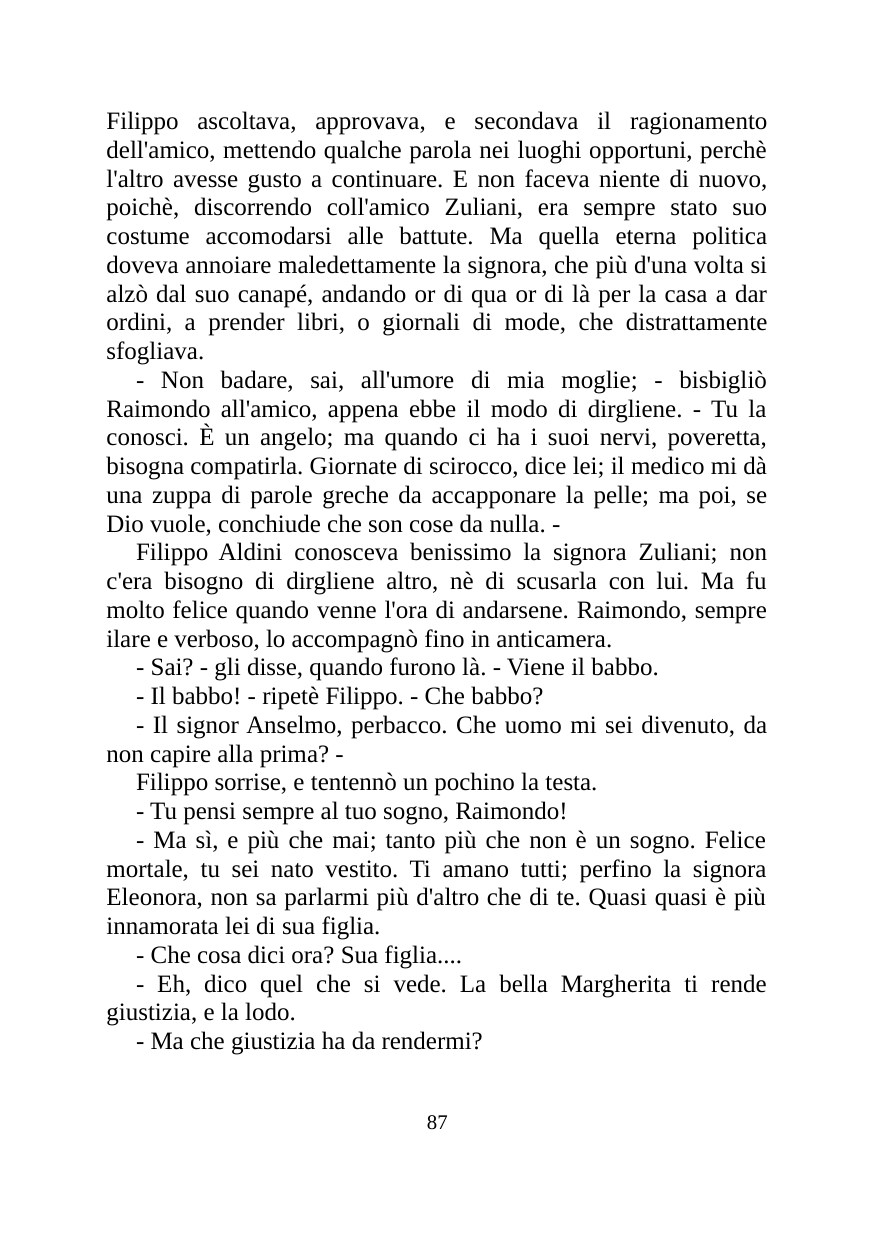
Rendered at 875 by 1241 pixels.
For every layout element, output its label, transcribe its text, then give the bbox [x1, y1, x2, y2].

text - Il signor Anselmo, perbacco. Che uomo mi sei divenuto, da non capire alla prima? - [106, 710, 768, 767]
text - Non badare, sai, all'umore di mia moglie; - bisbigliò Raimondo all'amico, appena ebbe il modo di dirgliene. - Tu la conosci. È un angelo; ma quando ci ha i suoi nervi, poveretta, bisogna compatirla. Giornate di scirocco, dice lei; il medico mi dà una zuppa di parole greche da accapponare la pelle; ma poi, se Dio vuole, conchiude che son cose da nulla. - [106, 365, 768, 537]
text - Tu pensi sempre al tuo sogno, Raimondo! [106, 796, 768, 825]
text - Ma sì, e più che mai; tanto più che non è un sogno. Felice mortale, tu sei nato vestito. Ti amano tutti; perfino la signora Eleonora, non sa parlarmi più d'altro che di te. Quasi quasi è più innamorata lei di sua figlia. [106, 825, 768, 940]
text - Ma che giustizia ha da rendermi? [106, 1026, 768, 1055]
text Filippo Aldini conosceva benissimo la signora Zuliani; non c'era bisogno di dirgliene altro, nè di scusarla con lui. Ma fu molto felice quando venne l'ora di andarsene. Raimondo, sempre ilare e verboso, lo accompagnò fino in anticamera. [106, 537, 768, 652]
text - Che cosa dici ora? Sua figlia.... [106, 940, 768, 969]
text - Il babbo! - ripetè Filippo. - Che babbo? [106, 681, 768, 710]
text Filippo ascoltava, approvava, e secondava il ragionamento dell'amico, mettendo qualche parola nei luoghi opportuni, perchè l'altro avesse gusto a continuare. E non faceva niente di nuovo, poichè, discorrendo coll'amico Zuliani, era sempre stato suo costume accomodarsi alle battute. Ma quella eterna politica doveva annoiare maledettamente la signora, che più d'una volta si alzò dal suo canapé, andando or di qua or di là per la casa a dar ordini, a prender libri, o giornali di mode, che distrattamente sfogliava. [106, 106, 768, 365]
text - Sai? - gli disse, quando furono là. - Viene il babbo. [106, 652, 768, 681]
text Filippo sorrise, e tentennò un pochino la testa. [106, 767, 768, 796]
text - Eh, dico quel che si vede. La bella Margherita ti rende giustizia, e la lodo. [106, 969, 768, 1026]
